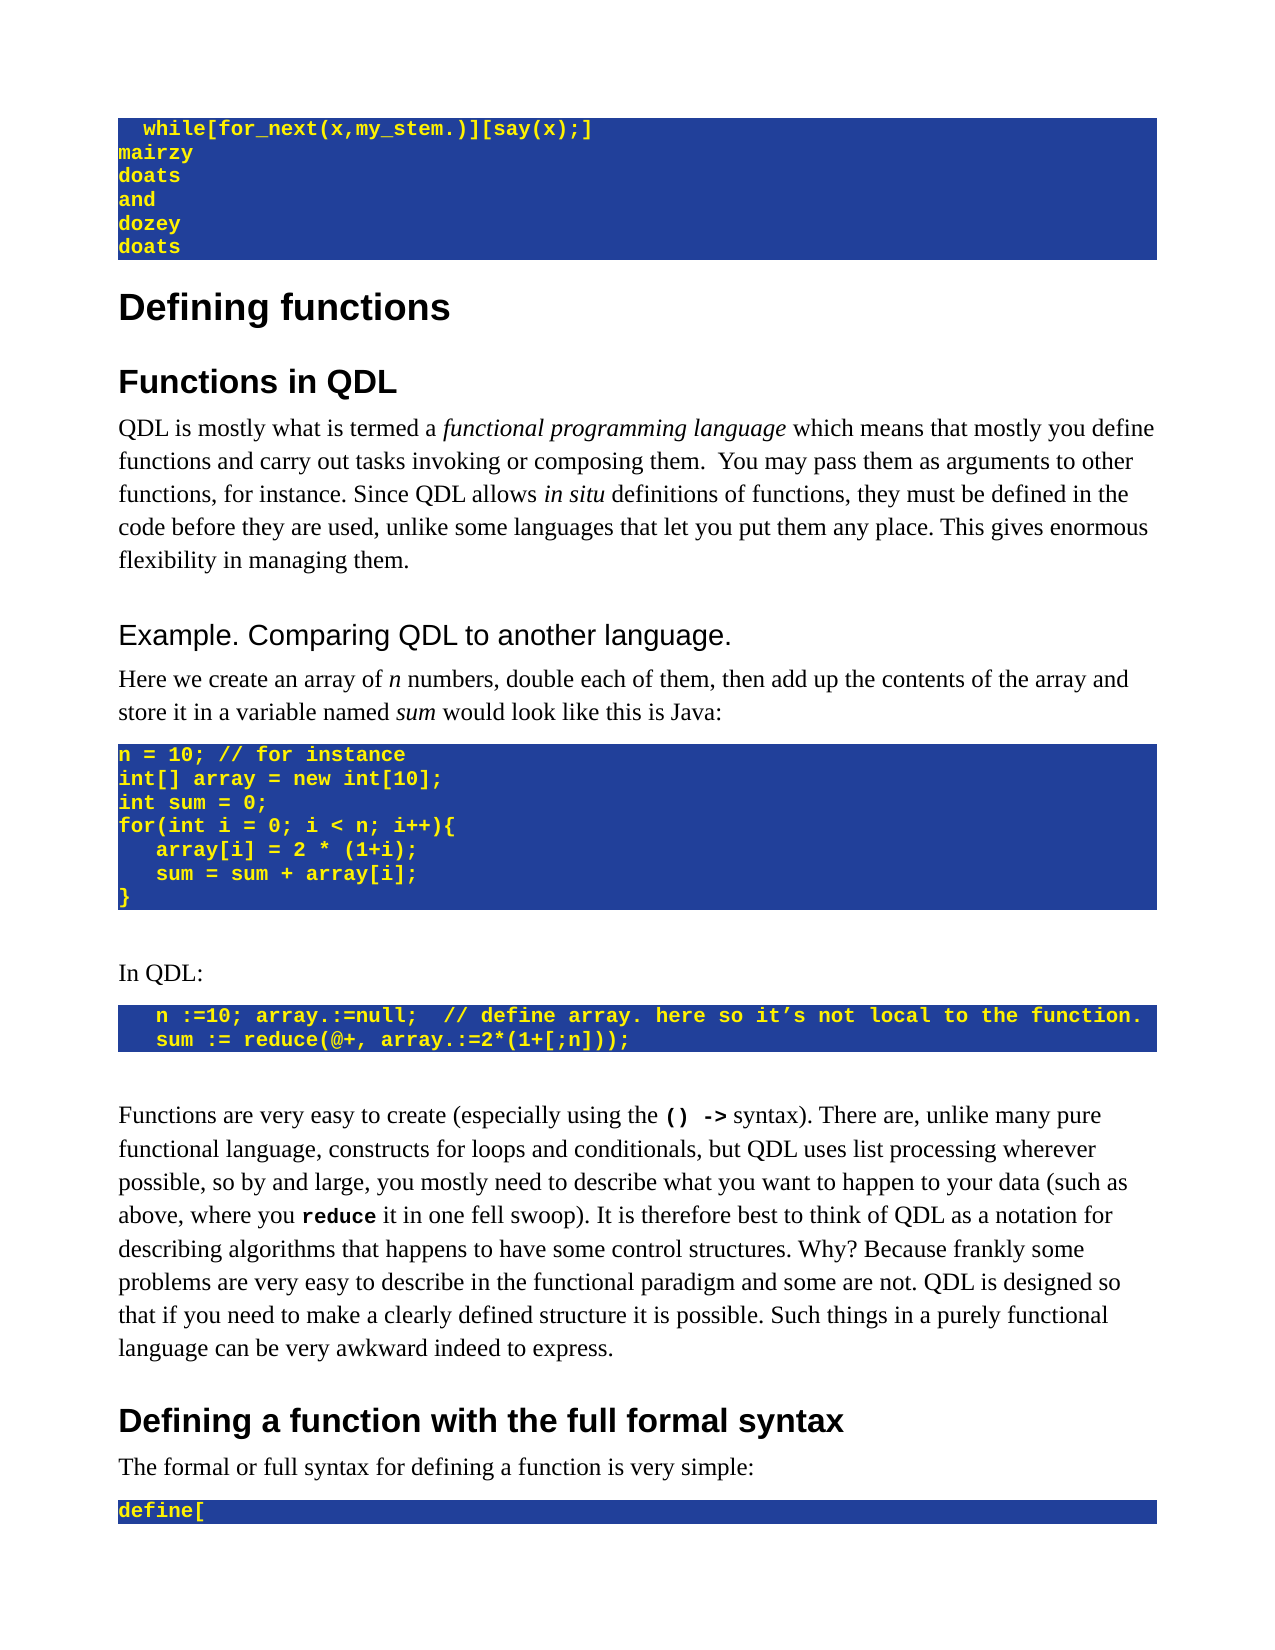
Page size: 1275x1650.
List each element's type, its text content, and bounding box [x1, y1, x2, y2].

subtitle Example. Comparing QDL to another language. [118, 618, 1157, 651]
text doats [118, 236, 1157, 260]
text Functions are very easy to create (especially using the () -> syntax). There are, unlike many pure functional language, constructs for loops and conditionals, but QDL uses list processing wherever possible, so by and large, you mostly need to describe what you want to happen to your data (such as above, where you reduce it in one fell swoop). It is therefore best to think of QDL as a notation for describing algorithms that happens to have some control structures. Why? Because frankly some problems are very easy to describe in the functional paradigm and some are not. QDL is designed so that if you need to make a clearly defined structure it is possible. Such things in a purely functional language can be very awkward indeed to express. [118, 1100, 1157, 1362]
text The formal or full syntax for defining a function is very simple: [118, 1452, 1157, 1481]
text n :=10; array.:=null; // define array. here so it’s not local to the function. [118, 1005, 1157, 1029]
text for(int i = 0; i < n; i++){ [118, 815, 1157, 839]
subtitle Functions in QDL [118, 362, 1157, 401]
text doats [118, 165, 1157, 189]
text } [118, 886, 1157, 910]
text Here we create an array of n numbers, double each of them, then add up the contents of the array and store it in a variable named sum would look like this is Java: [118, 664, 1157, 726]
text while[for_next(x,my_stem.)][say(x);] [118, 118, 1157, 142]
text QDL is mostly what is termed a functional programming language which means that mostly you define functions and carry out tasks invoking or composing them. You may pass them as arguments to other functions, for instance. Since QDL allows in situ definitions of functions, they must be defined in the code before they are used, unlike some languages that let you put them any place. This gives enormous flexibility in managing them. [118, 413, 1157, 574]
text and [118, 189, 1157, 213]
text dozey [118, 213, 1157, 236]
text int[] array = new int[10]; [118, 768, 1157, 792]
text n = 10; // for instance [118, 744, 1157, 768]
text int sum = 0; [118, 792, 1157, 815]
text sum := reduce(@+, array.:=2*(1+[;n])); [118, 1029, 1157, 1052]
text mairzy [118, 142, 1157, 165]
text sum = sum + array[i]; [118, 863, 1157, 886]
subtitle Defining a function with the full formal syntax [118, 1401, 1157, 1440]
text In QDL: [118, 958, 1157, 986]
text array[i] = 2 * (1+i); [118, 839, 1157, 863]
text define[ [118, 1500, 1157, 1524]
subtitle Defining functions [118, 285, 1157, 329]
